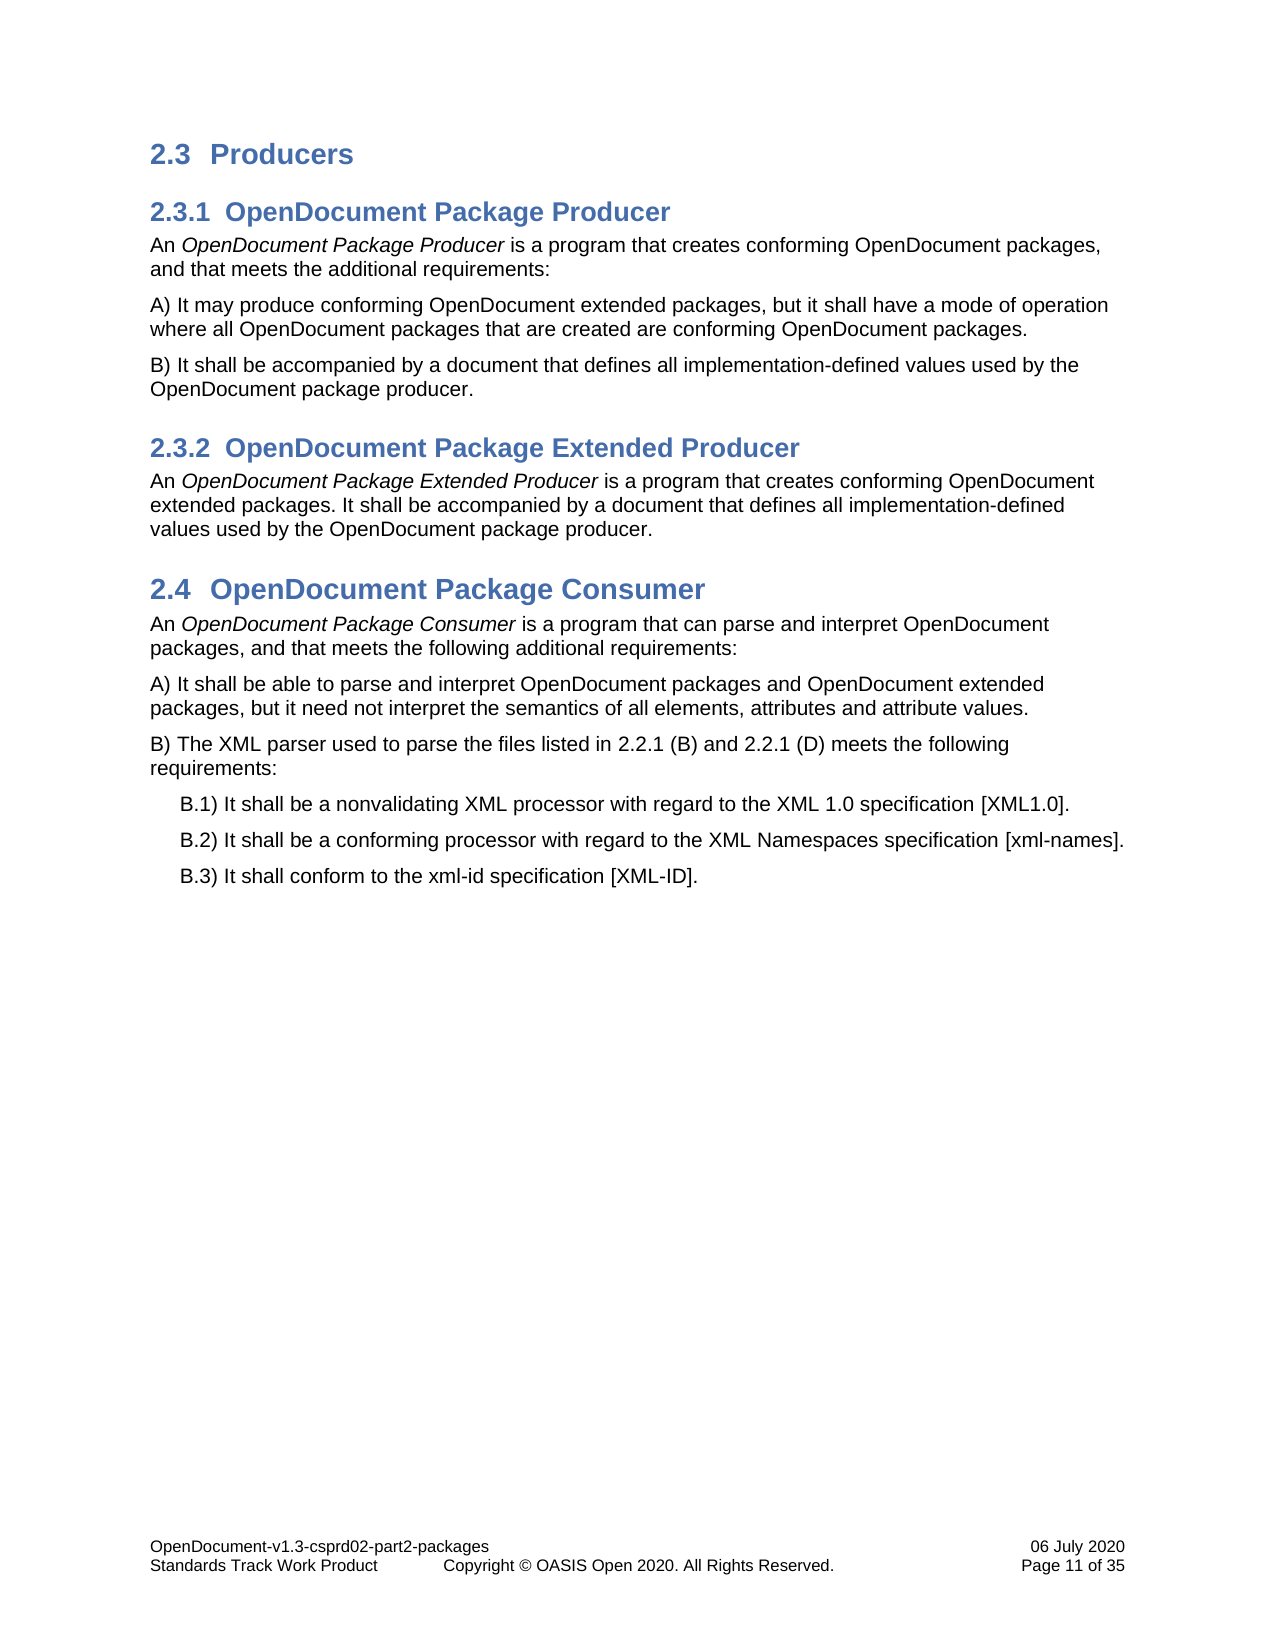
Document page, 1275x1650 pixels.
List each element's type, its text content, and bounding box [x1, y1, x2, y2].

list It shall conform to the xml-id specification [XML-ID]. [150, 864, 1125, 888]
list It may produce conforming OpenDocument extended packages, but it shall have a mode of operation where all OpenDocument packages that are created are conforming OpenDocument packages. [150, 293, 1125, 341]
list It shall be able to parse and interpret OpenDocument packages and OpenDocument extended packages, but it need not interpret the semantics of all elements, attributes and attribute values. [150, 672, 1125, 720]
subtitle OpenDocument Package Consumer [150, 572, 1125, 606]
subtitle OpenDocument Package Producer [150, 196, 1125, 227]
text An OpenDocument Package Extended Producer is a program that creates conforming OpenDocument extended packages. It shall be accompanied by a document that defines all implementation-defined values used by the OpenDocument package producer. [150, 469, 1125, 541]
list It shall be a nonvalidating XML processor with regard to the XML 1.0 specification [XML1.0]. [150, 792, 1125, 816]
text An OpenDocument Package Producer is a program that creates conforming OpenDocument packages, and that meets the additional requirements: [150, 233, 1125, 281]
list The XML parser used to parse the files listed in 2.2.1 (B) and 2.2.1 (D) meets the following requirements: [150, 732, 1125, 780]
text An OpenDocument Package Consumer is a program that can parse and interpret OpenDocument packages, and that meets the following additional requirements: [150, 612, 1125, 660]
list It shall be a conforming processor with regard to the XML Namespaces specification [xml-names]. [150, 828, 1125, 852]
subtitle Producers [150, 137, 1125, 171]
subtitle OpenDocument Package Extended Producer [150, 432, 1125, 463]
list It shall be accompanied by a document that defines all implementation-defined values used by the OpenDocument package producer. [150, 353, 1125, 401]
